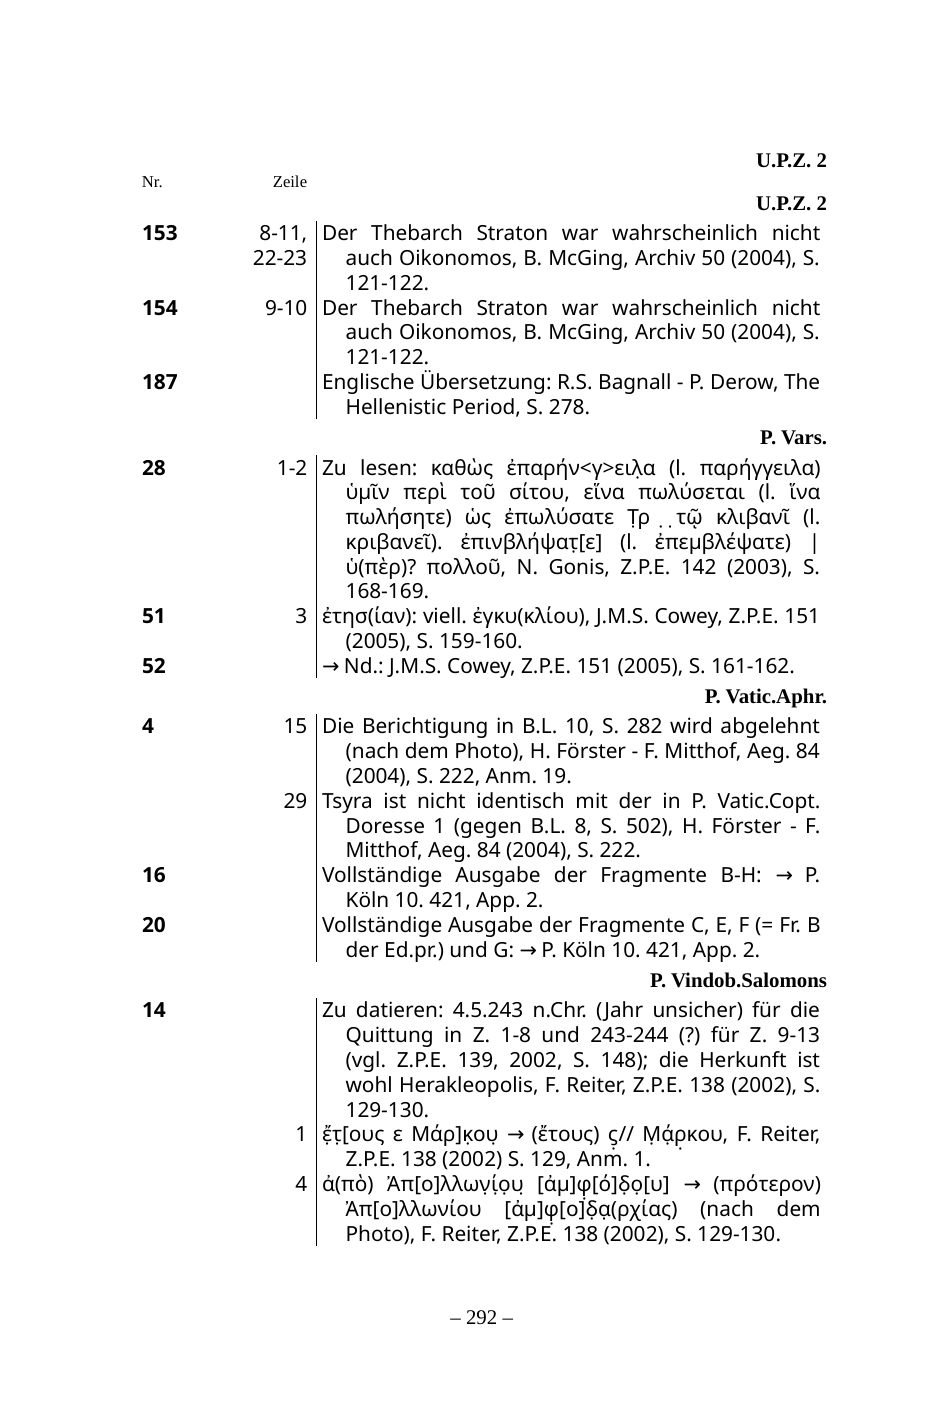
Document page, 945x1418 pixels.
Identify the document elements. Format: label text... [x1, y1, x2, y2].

table_cell ἀ(πὸ) Ἀπ[ο]λλων̣ί̣ο̣υ̣ [ἀμ]φ̣[ό]δ̣ο̣[υ] → (πρότερον) Ἀπ[ο]λλωνίου [ἀμ]φ̣[ο]δ̣α̣(ρχίας) (nach dem Photo), F. Reiter, Z.P.E. 138 (2002), S. 129-130. [317, 1172, 827, 1246]
table_cell Tsyra ist nicht identisch mit der in P. Vatic.Copt. Doresse 1 (gegen B.L. 8, S. 502), H. Förster - F. Mitthof, Aeg. 84 (2004), S. 222. [317, 789, 827, 863]
table_header Zu lesen: καθὼς ἐπαρήν<γ>ειλ̣α (l. παρήγγειλα) ὑμῖν περὶ τοῦ σίτου, εἵνα πωλύσεται (l. ἵνα πωλήσητε) ὡς ἐπωλύσατε Τ̣ρ ̣ ̣τῷ κλιβανῖ (l. κριβανεῖ). ἐπινβλήψατ̣[ε] (l. ἐπεμβλέψατε) | ὑ(πὲρ)? πολλοῦ, N. Gonis, Z.P.E. 142 (2003), S. 168-169. [317, 455, 827, 604]
table_header Der Thebarch Straton war wahrscheinlich nicht auch Oikonomos, B. McGing, Archiv 50 (2004), S. 121-122. [317, 221, 827, 295]
subtitle P. Vindob.Salomons [136, 968, 827, 992]
table_cell ἐτησ(ίαν): viell. ἐγκυ(κλίου), J.M.S. Cowey, Z.P.E. 151 (2005), S. 159-160. [317, 604, 827, 653]
subtitle P. Vars. [136, 425, 827, 449]
table_cell Englische Übersetzung: R.S. Bagnall - P. Derow, The Hellenistic Period, S. 278. [317, 370, 827, 419]
table_cell 3 [224, 604, 316, 653]
table_cell 51 [136, 604, 224, 653]
table_cell 52 [136, 654, 316, 678]
table_cell 1 [224, 1122, 316, 1172]
table_cell Vollständige Ausgabe der Fragmente B-H: → P. Köln 10. 421, App. 2. [317, 863, 827, 912]
table_cell 20 [136, 913, 316, 962]
table_cell Vollständige Ausgabe der Fragmente C, E, F (= Fr. B der Ed.pr.) und G: → P. Köln 10. 421, App. 2. [317, 913, 827, 962]
table_header 153 [136, 221, 224, 295]
table_cell 9-10 [224, 295, 316, 369]
table_header 1-2 [224, 455, 316, 604]
table_cell 16 [136, 863, 316, 912]
table_cell → Nd.: J.M.S. Cowey, Z.P.E. 151 (2005), S. 161-162. [317, 654, 827, 678]
table_cell ἔ̣τ̣[ους ε Μάρ]κ̣ου̣ → (ἔτους) ϛ̣// Μ̣ά̣ρ̣κου, F. Reiter, Z.P.E. 138 (2002) S. 129, Anm. 1. [317, 1122, 827, 1172]
table_header 28 [136, 455, 224, 604]
table_cell Der Thebarch Straton war wahrscheinlich nicht auch Oikonomos, B. McGing, Archiv 50 (2004), S. 121-122. [317, 295, 827, 369]
table_header Zu datieren: 4.5.243 n.Chr. (Jahr unsicher) für die Quittung in Z. 1-8 und 243-244 (?) für Z. 9-13 (vgl. Z.P.E. 139, 2002, S. 148); die Herkunft ist wohl Herakleopolis, F. Reiter, Z.P.E. 138 (2002), S. 129-130. [317, 998, 827, 1122]
table_cell 29 [224, 789, 316, 863]
table_header 8-11, 22-23 [224, 221, 316, 295]
table_header 4 [136, 714, 224, 788]
table_cell [136, 1122, 224, 1172]
table_cell 4 [224, 1172, 316, 1246]
table_cell 154 [136, 295, 224, 369]
table_header Die Berichtigung in B.L. 10, S. 282 wird abgelehnt (nach dem Photo), H. Förster - F. Mitthof, Aeg. 84 (2004), S. 222, Anm. 19. [317, 714, 827, 788]
table_cell [136, 789, 224, 863]
table_cell [136, 1172, 224, 1246]
table_header 15 [224, 714, 316, 788]
subtitle U.P.Z. 2 [136, 191, 827, 215]
subtitle P. Vatic.Aphr. [136, 684, 827, 708]
table_cell 187 [136, 370, 316, 419]
table_header 14 [136, 998, 316, 1122]
